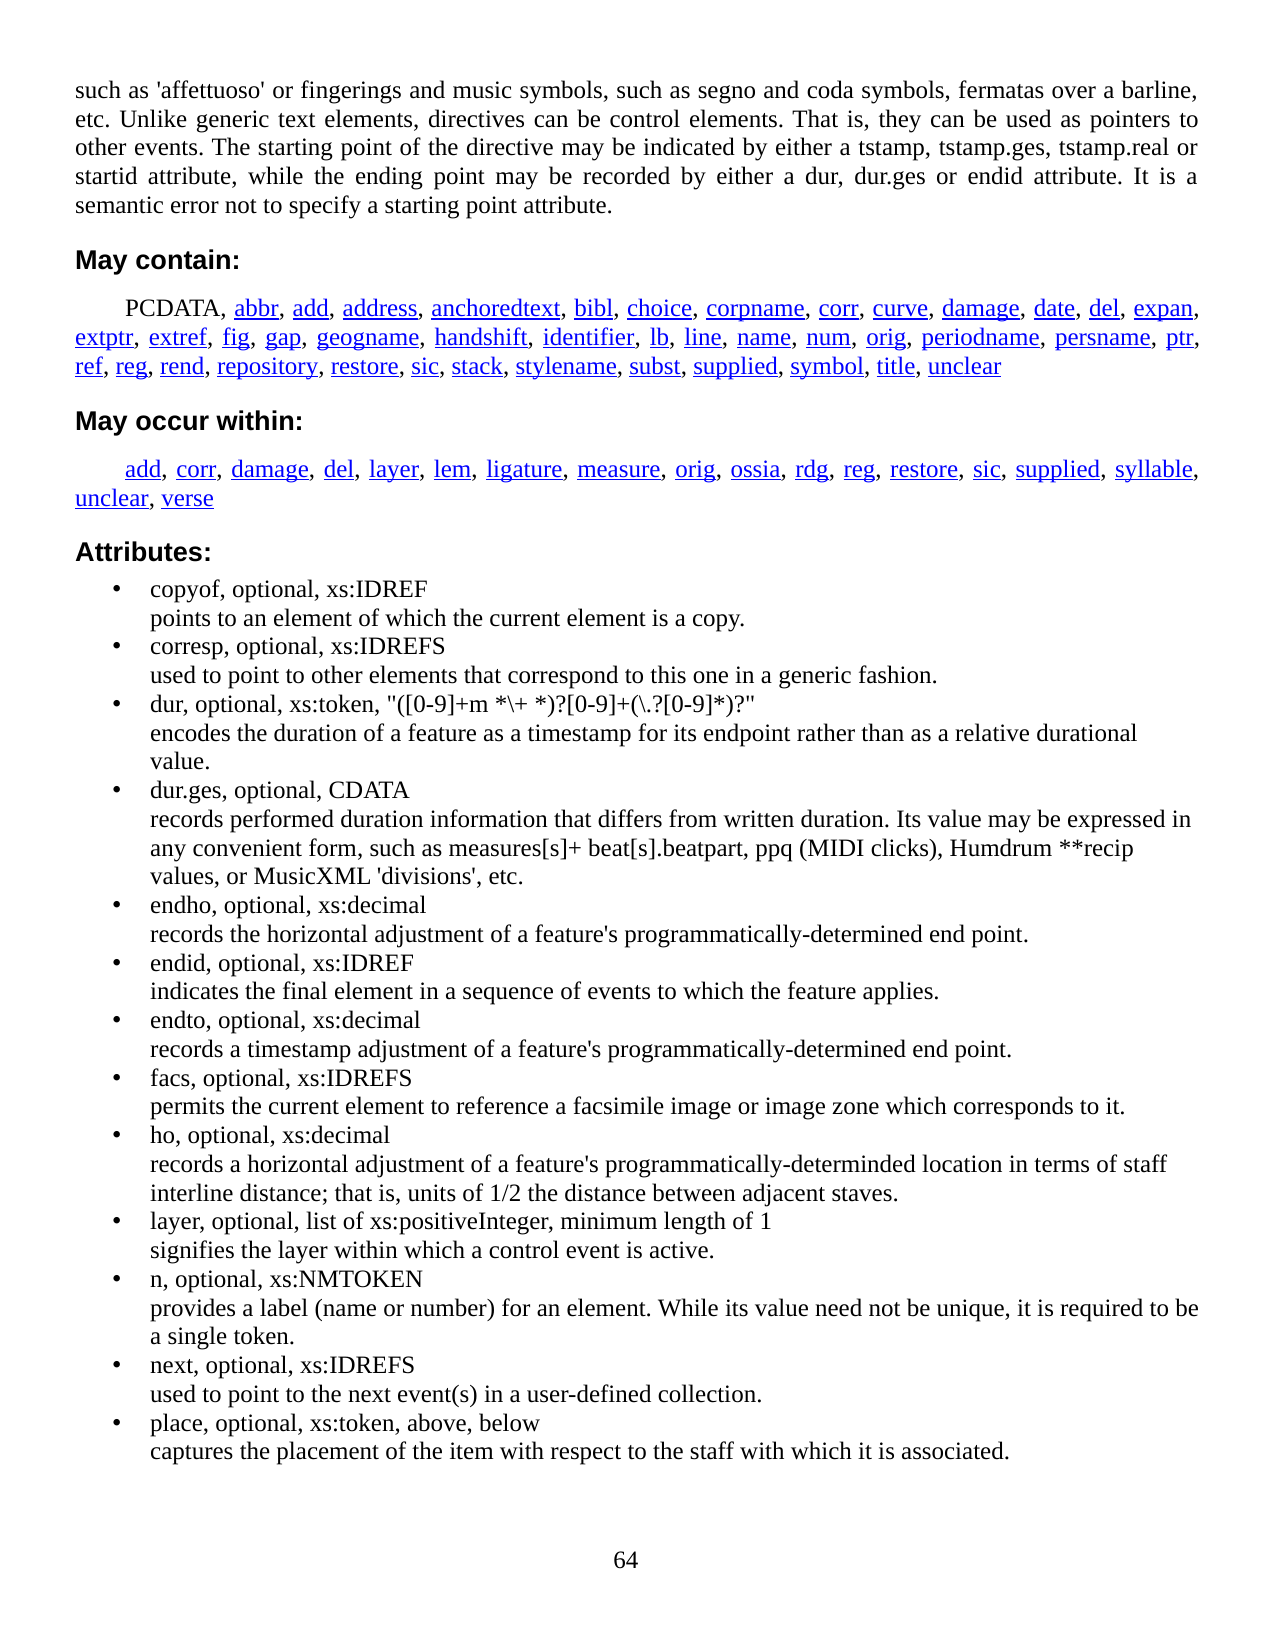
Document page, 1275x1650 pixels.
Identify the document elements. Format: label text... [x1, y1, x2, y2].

list layer, optional, list of xs:positiveInteger, minimum length of 1 signifies the layer within which a control event is active. [112, 1206, 1200, 1264]
list ho, optional, xs:decimal records a horizontal adjustment of a feature's programmatically-determinded location in terms of staff interline distance; that is, units of 1/2 the distance between adjacent staves. [112, 1120, 1200, 1206]
list dur.ges, optional, CDATA records performed duration information that differs from written duration. Its value may be expressed in any convenient form, such as measures[s]+ beat[s].beatpart, ppq (MIDI clicks), Humdrum **recip values, or MusicXML 'divisions', etc. [112, 775, 1200, 890]
list place, optional, xs:token, above, below captures the placement of the item with respect to the staff with which it is associated. [112, 1408, 1200, 1465]
text add, corr, damage, del, layer, lem, ligature, measure, orig, ossia, rdg, reg, restore, sic, supplied, syllable, unclear, verse [75, 454, 1200, 511]
list endid, optional, xs:IDREF indicates the final element in a sequence of events to which the feature applies. [112, 948, 1200, 1005]
subtitle May occur within: [75, 404, 1200, 436]
list next, optional, xs:IDREFS used to point to the next event(s) in a user-defined collection. [112, 1350, 1200, 1408]
subtitle Attributes: [75, 536, 1200, 568]
text PCDATA, abbr, add, address, anchoredtext, bibl, choice, corpname, corr, curve, damage, date, del, expan, extptr, extref, fig, gap, geogname, handshift, identifier, lb, line, name, num, orig, periodname, persname, ptr, ref, reg, rend, repository, restore, sic, stack, stylename, subst, supplied, symbol, title, unclear [75, 293, 1200, 379]
list endho, optional, xs:decimal records the horizontal adjustment of a feature's programmatically-determined end point. [112, 890, 1200, 948]
list copyof, optional, xs:IDREF points to an element of which the current element is a copy. [112, 574, 1200, 631]
list dur, optional, xs:token, "([0-9]+m *\+ *)?[0-9]+(\.?[0-9]*)?" encodes the duration of a feature as a timestamp for its endpoint rather than as a relative durational value. [112, 689, 1200, 775]
list facs, optional, xs:IDREFS permits the current element to reference a facsimile image or image zone which corresponds to it. [112, 1063, 1200, 1120]
list n, optional, xs:NMTOKEN provides a label (name or number) for an element. While its value need not be unique, it is required to be a single token. [112, 1264, 1200, 1350]
subtitle May contain: [75, 244, 1200, 275]
text such as 'affettuoso' or fingerings and music symbols, such as segno and coda symbols, fermatas over a barline, etc. Unlike generic text elements, directives can be control elements. That is, they can be used as pointers to other events. The starting point of the directive may be indicated by either a tstamp, tstamp.ges, tstamp.real or startid attribute, while the ending point may be recorded by either a dur, dur.ges or endid attribute. It is a semantic error not to specify a starting point attribute. [75, 75, 1200, 219]
list corresp, optional, xs:IDREFS used to point to other elements that correspond to this one in a generic fashion. [112, 631, 1200, 689]
list endto, optional, xs:decimal records a timestamp adjustment of a feature's programmatically-determined end point. [112, 1005, 1200, 1063]
